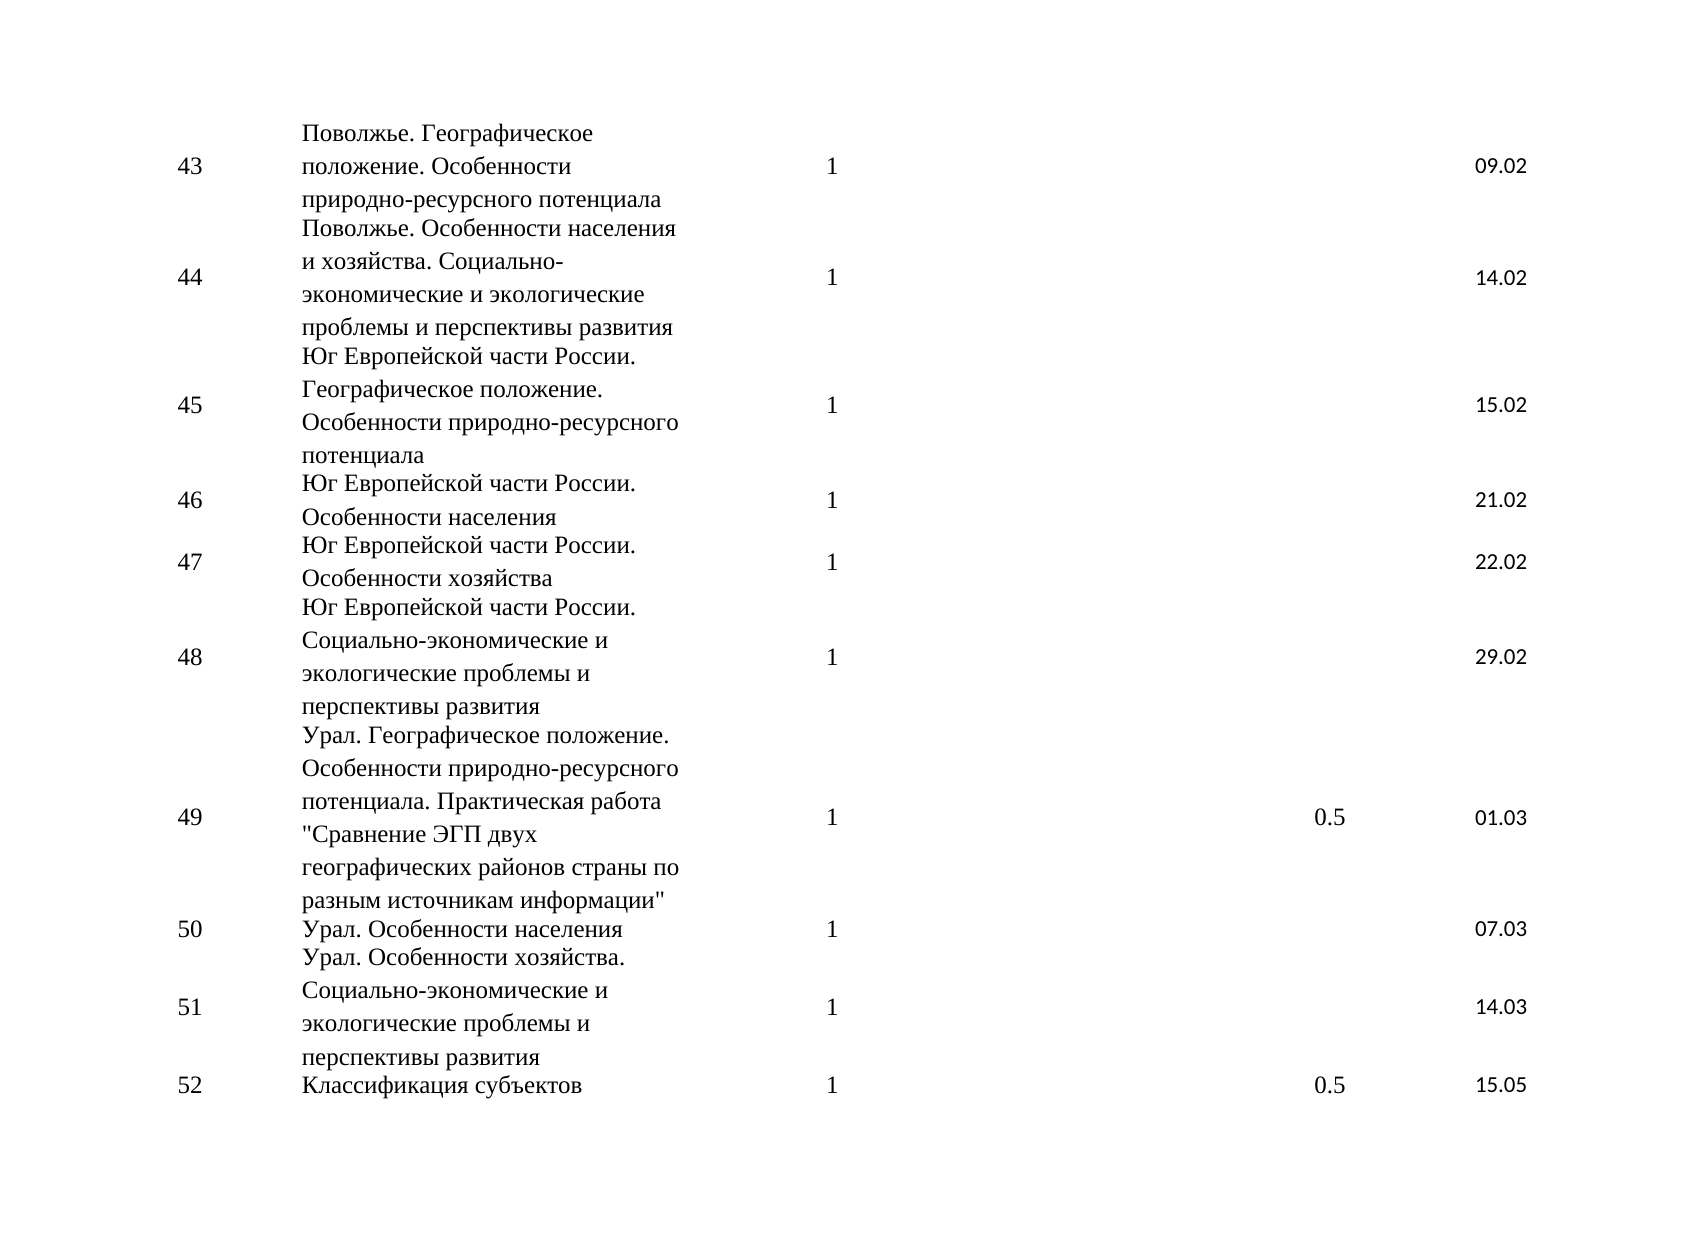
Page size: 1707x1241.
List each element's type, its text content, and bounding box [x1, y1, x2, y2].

table_cell [952, 720, 1196, 914]
table_cell 1 [698, 914, 952, 942]
table_cell 45 [166, 341, 276, 468]
table_cell 50 [166, 914, 276, 942]
table_cell [952, 914, 1196, 942]
table_cell 49 [166, 720, 276, 914]
table_cell Поволжье. Географическое положение. Особенности природно-ресурсного потенциала [276, 118, 698, 213]
table_cell 01.03 [1449, 720, 1628, 914]
table_cell Юг Европейской части России. Социально-экономические и экологические проблемы и перспективы развития [276, 592, 698, 720]
table_cell 0.5 [1196, 720, 1449, 914]
table_cell [952, 530, 1196, 592]
table_cell 1 [698, 118, 952, 213]
table_cell [1196, 943, 1449, 1070]
table_cell 1 [698, 469, 952, 530]
table_cell 14.02 [1449, 213, 1628, 341]
table_cell [952, 469, 1196, 530]
table_cell 22.02 [1449, 530, 1628, 592]
table_cell [1196, 530, 1449, 592]
table_cell [1196, 213, 1449, 341]
table_cell [1196, 341, 1449, 468]
table_cell Юг Европейской части России. Особенности хозяйства [276, 530, 698, 592]
table_cell 46 [166, 469, 276, 530]
table_cell 15.02 [1449, 341, 1628, 468]
table_cell 1 [698, 592, 952, 720]
table_cell [952, 118, 1196, 213]
table_cell 0.5 [1196, 1070, 1449, 1099]
table_cell Урал. Географическое положение. Особенности природно-ресурсного потенциала. Практическая работа "Сравнение ЭГП двух географических районов страны по разным источникам информации" [276, 720, 698, 914]
table_cell 1 [698, 530, 952, 592]
table_cell 51 [166, 943, 276, 1070]
table_cell 15.05 [1449, 1070, 1628, 1099]
table_cell Классификация субъектов [276, 1070, 698, 1099]
table_cell 52 [166, 1070, 276, 1099]
table_cell [952, 213, 1196, 341]
table_cell Урал. Особенности хозяйства. Социально-экономические и экологические проблемы и перспективы развития [276, 943, 698, 1070]
table_cell 44 [166, 213, 276, 341]
table_cell [952, 943, 1196, 1070]
table_cell Урал. Особенности населения [276, 914, 698, 942]
table_cell [952, 341, 1196, 468]
table_cell [1196, 914, 1449, 942]
table_cell 43 [166, 118, 276, 213]
table_cell [1196, 118, 1449, 213]
table_cell 1 [698, 1070, 952, 1099]
table_cell 09.02 [1449, 118, 1628, 213]
table_cell Юг Европейской части России. Особенности населения [276, 469, 698, 530]
table_cell [952, 1070, 1196, 1099]
table_cell 1 [698, 341, 952, 468]
table_cell 48 [166, 592, 276, 720]
table_cell 07.03 [1449, 914, 1628, 942]
table_cell 1 [698, 720, 952, 914]
table_cell 21.02 [1449, 469, 1628, 530]
table_cell [1196, 592, 1449, 720]
table_cell 47 [166, 530, 276, 592]
table_cell 1 [698, 213, 952, 341]
table_cell 14.03 [1449, 943, 1628, 1070]
table_cell Юг Европейской части России. Географическое положение. Особенности природно-ресурсного потенциала [276, 341, 698, 468]
table_cell Поволжье. Особенности населения и хозяйства. Социально-экономические и экологические проблемы и перспективы развития [276, 213, 698, 341]
table_cell 1 [698, 943, 952, 1070]
table_cell [952, 592, 1196, 720]
table_cell 29.02 [1449, 592, 1628, 720]
table_cell [1196, 469, 1449, 530]
